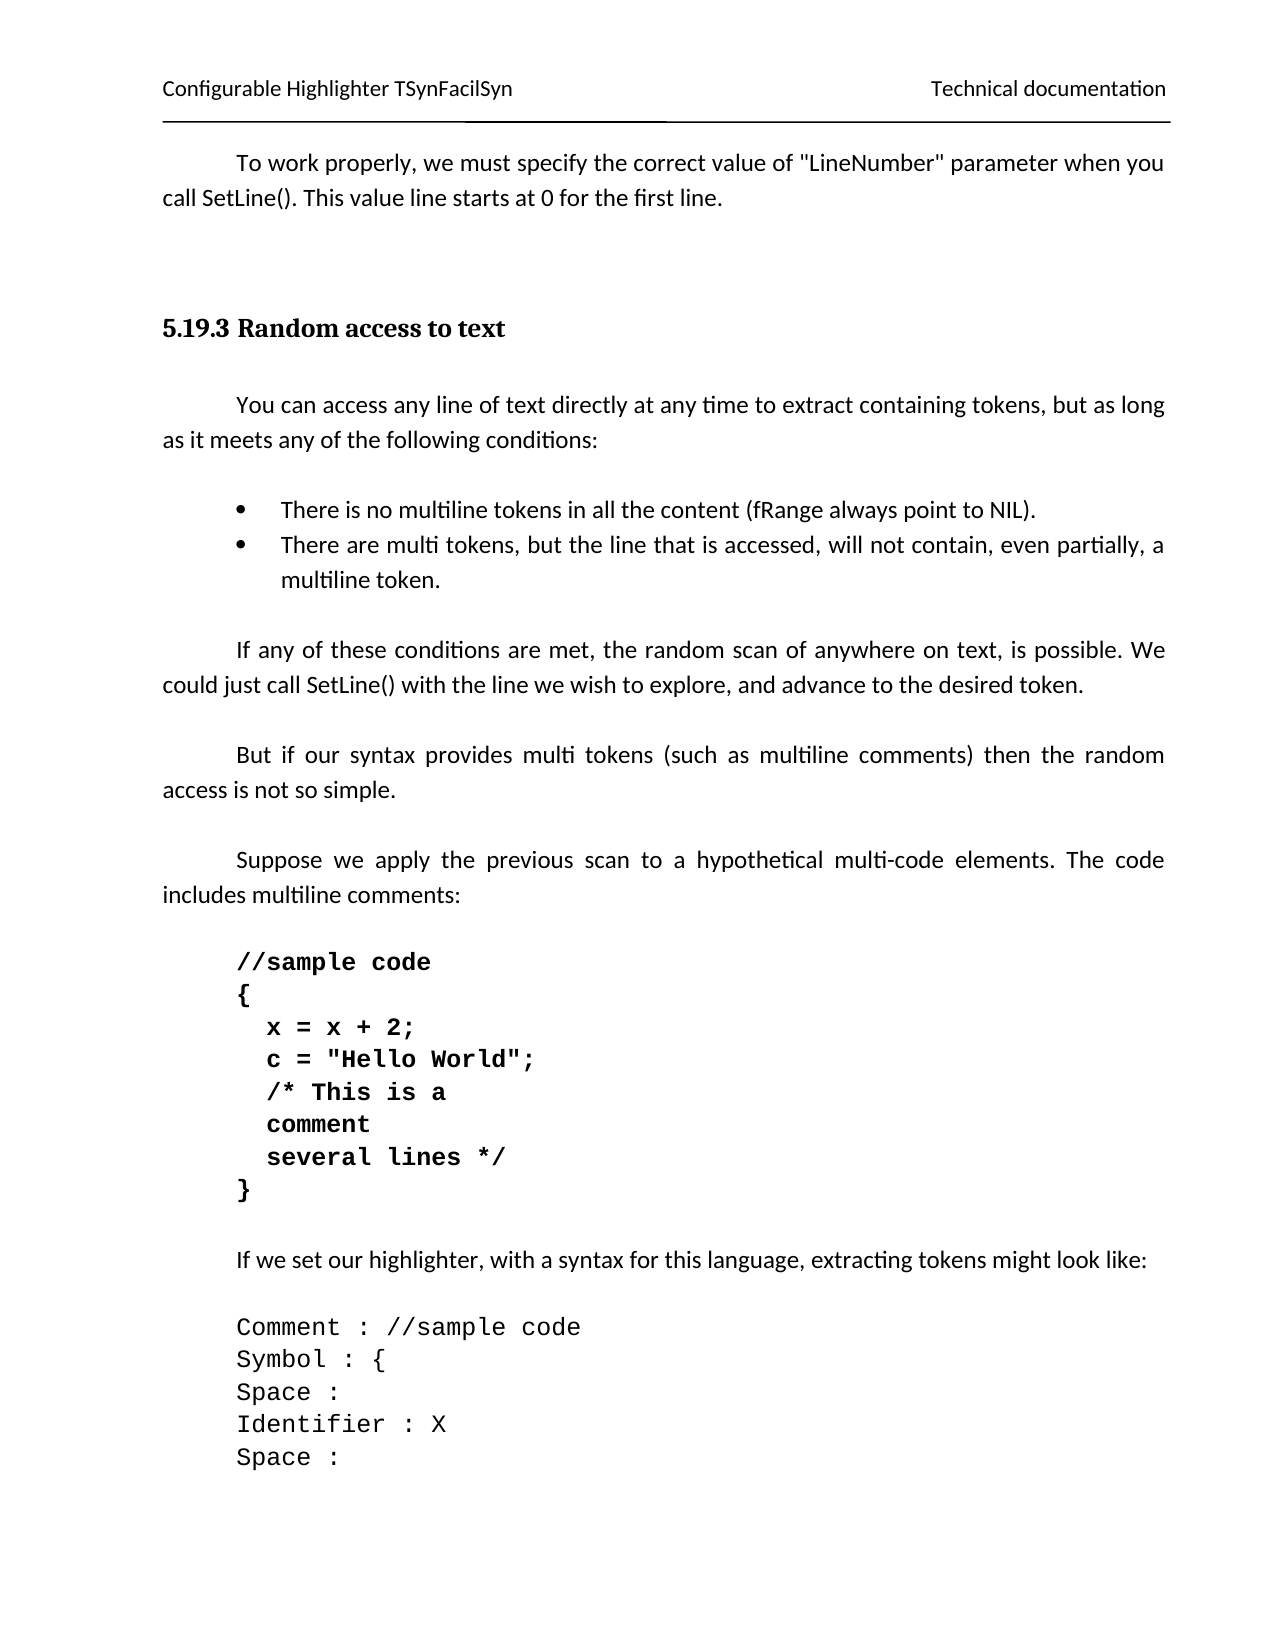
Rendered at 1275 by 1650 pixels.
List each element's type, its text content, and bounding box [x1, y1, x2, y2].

text Space : [162, 1379, 1167, 1408]
text //sample code [162, 949, 1167, 978]
text Symbol : { [162, 1347, 1167, 1375]
text Space : [162, 1444, 1167, 1473]
text { [162, 982, 1167, 1010]
text If we set our highlighter, with a syntax for this language, extracting tokens might look like: [162, 1244, 1167, 1275]
text comment [162, 1112, 1167, 1140]
text x = x + 2; [162, 1014, 1167, 1043]
subtitle Random access to text [162, 313, 1167, 344]
text Identifier : X [162, 1412, 1167, 1440]
text To work properly, we must specify the correct value of "LineNumber" parameter when you call SetLine(). This value line starts at 0 for the first line. [162, 148, 1167, 213]
text But if our syntax provides multi tokens (such as multiline comments) then the random access is not so simple. [162, 739, 1167, 805]
list There is no multiline tokens in all the content (fRange always point to NIL). [236, 494, 1167, 525]
text Suppose we apply the previous scan to a hypothetical multi-code elements. The code includes multiline comments: [162, 844, 1167, 910]
text /* This is a [162, 1079, 1167, 1108]
text } [162, 1177, 1167, 1205]
text several lines */ [162, 1144, 1167, 1173]
text You can access any line of text directly at any time to extract containing tokens, but as long as it meets any of the following conditions: [162, 389, 1167, 455]
text c = "Hello World"; [162, 1047, 1167, 1075]
list There are multi tokens, but the line that is accessed, will not contain, even partially, a multiline token. [236, 529, 1167, 595]
text If any of these conditions are met, the random scan of anywhere on text, is possible. We could just call SetLine() with the line we wish to explore, and advance to the desired token. [162, 634, 1167, 700]
text Comment : //sample code [162, 1314, 1167, 1343]
